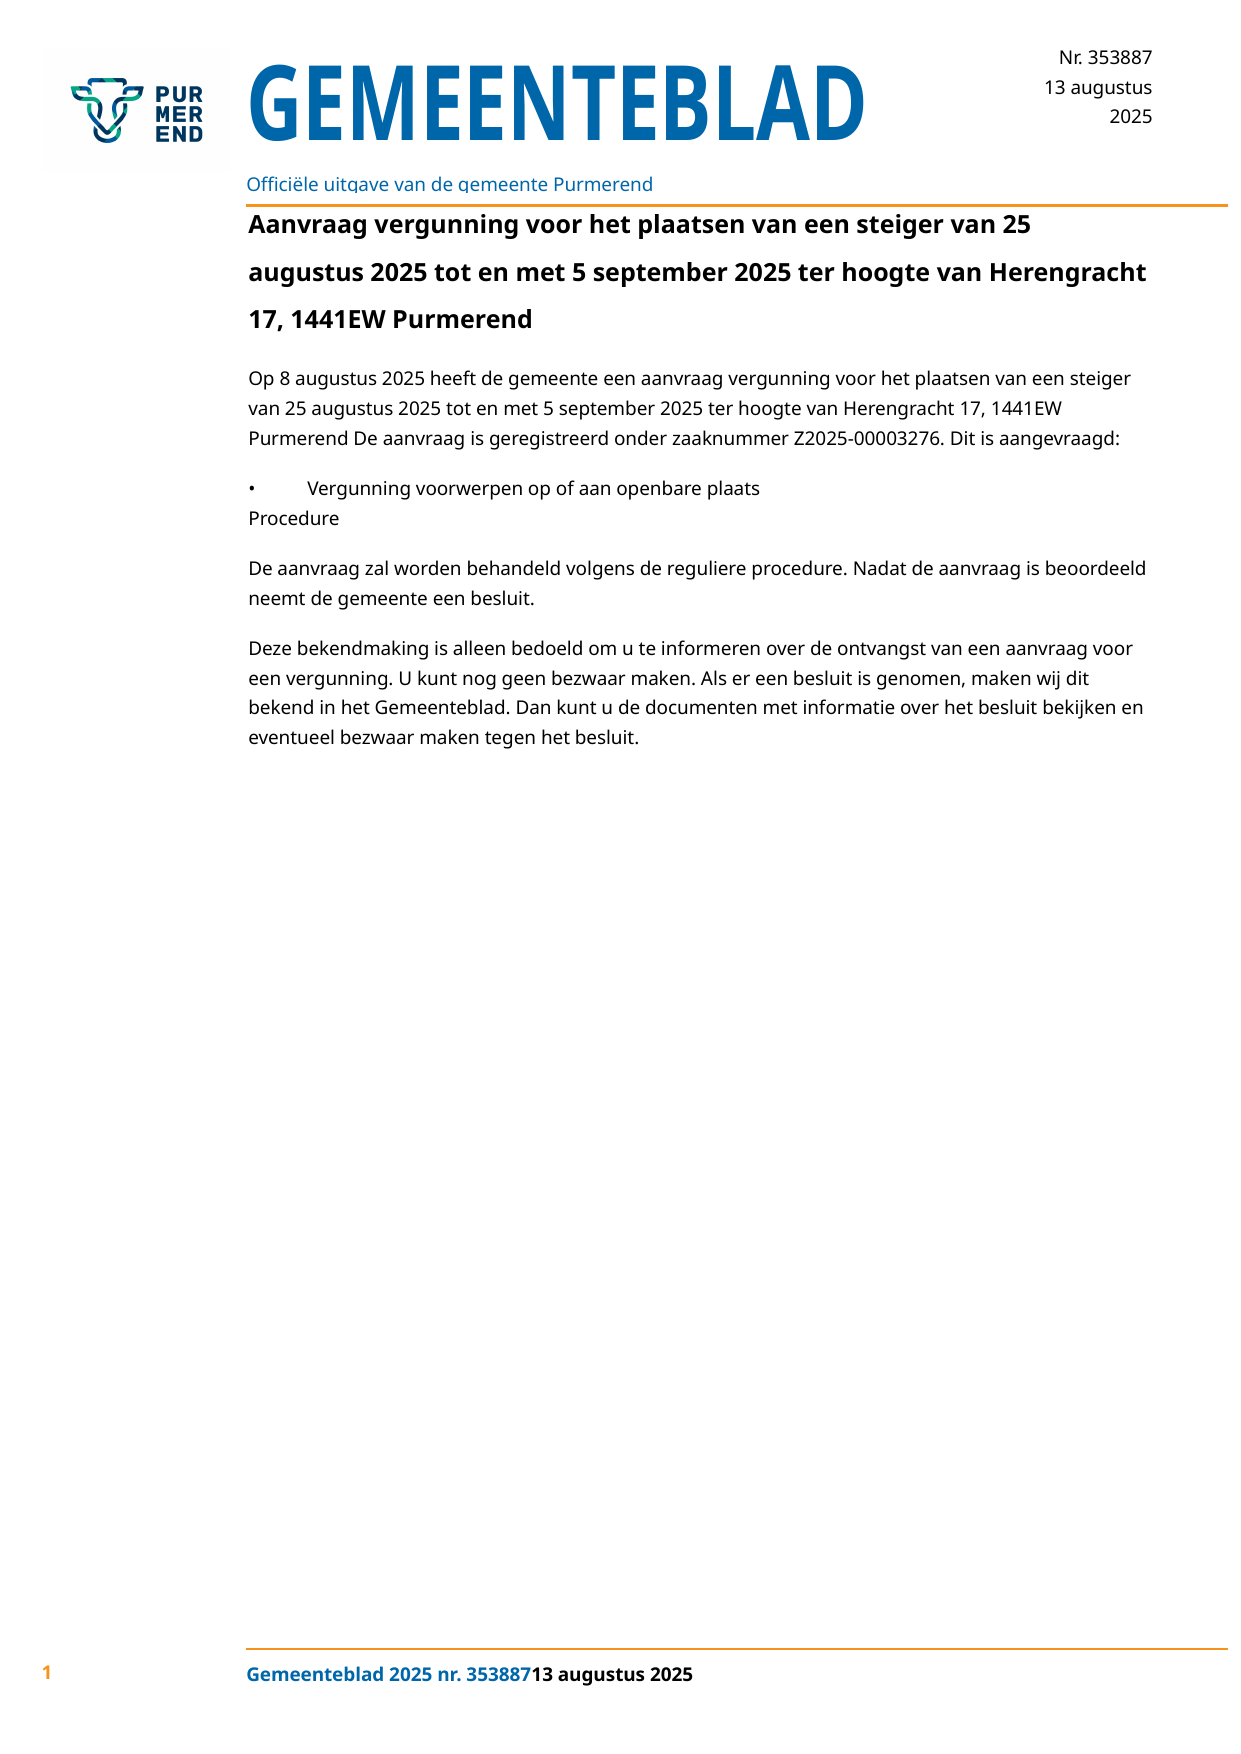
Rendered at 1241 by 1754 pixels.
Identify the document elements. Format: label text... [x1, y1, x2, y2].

text Procedure [248, 505, 1152, 530]
text De aanvraag zal worden behandeld volgens de reguliere procedure. Nadat de aanvraag is beoordeeld neemt de gemeente een besluit. [248, 555, 1152, 610]
text Deze bekendmaking is alleen bedoeld om u te informeren over de ontvangst van een aanvraag voor een vergunning. U kunt nog geen bezwaar maken. Als er een besluit is genomen, maken wij dit bekend in het Gemeenteblad. Dan kunt u de documenten met informatie over het besluit bekijken en eventueel bezwaar maken tegen het besluit. [248, 635, 1152, 749]
text Op 8 augustus 2025 heeft de gemeente een aanvraag vergunning voor het plaatsen van een steiger van 25 augustus 2025 tot en met 5 september 2025 ter hoogte van Herengracht 17, 1441EW Purmerend De aanvraag is geregistreerd onder zaaknummer Z2025-00003276. Dit is aangevraagd: [248, 366, 1152, 450]
text Aanvraag vergunning voor het plaatsen van een steiger van 25 augustus 2025 tot en met 5 september 2025 ter hoogte van Herengracht 17, 1441EW Purmerend [248, 207, 1152, 336]
list Vergunning voorwerpen op of aan openbare plaats [248, 475, 1152, 501]
picture [41, 47, 231, 172]
